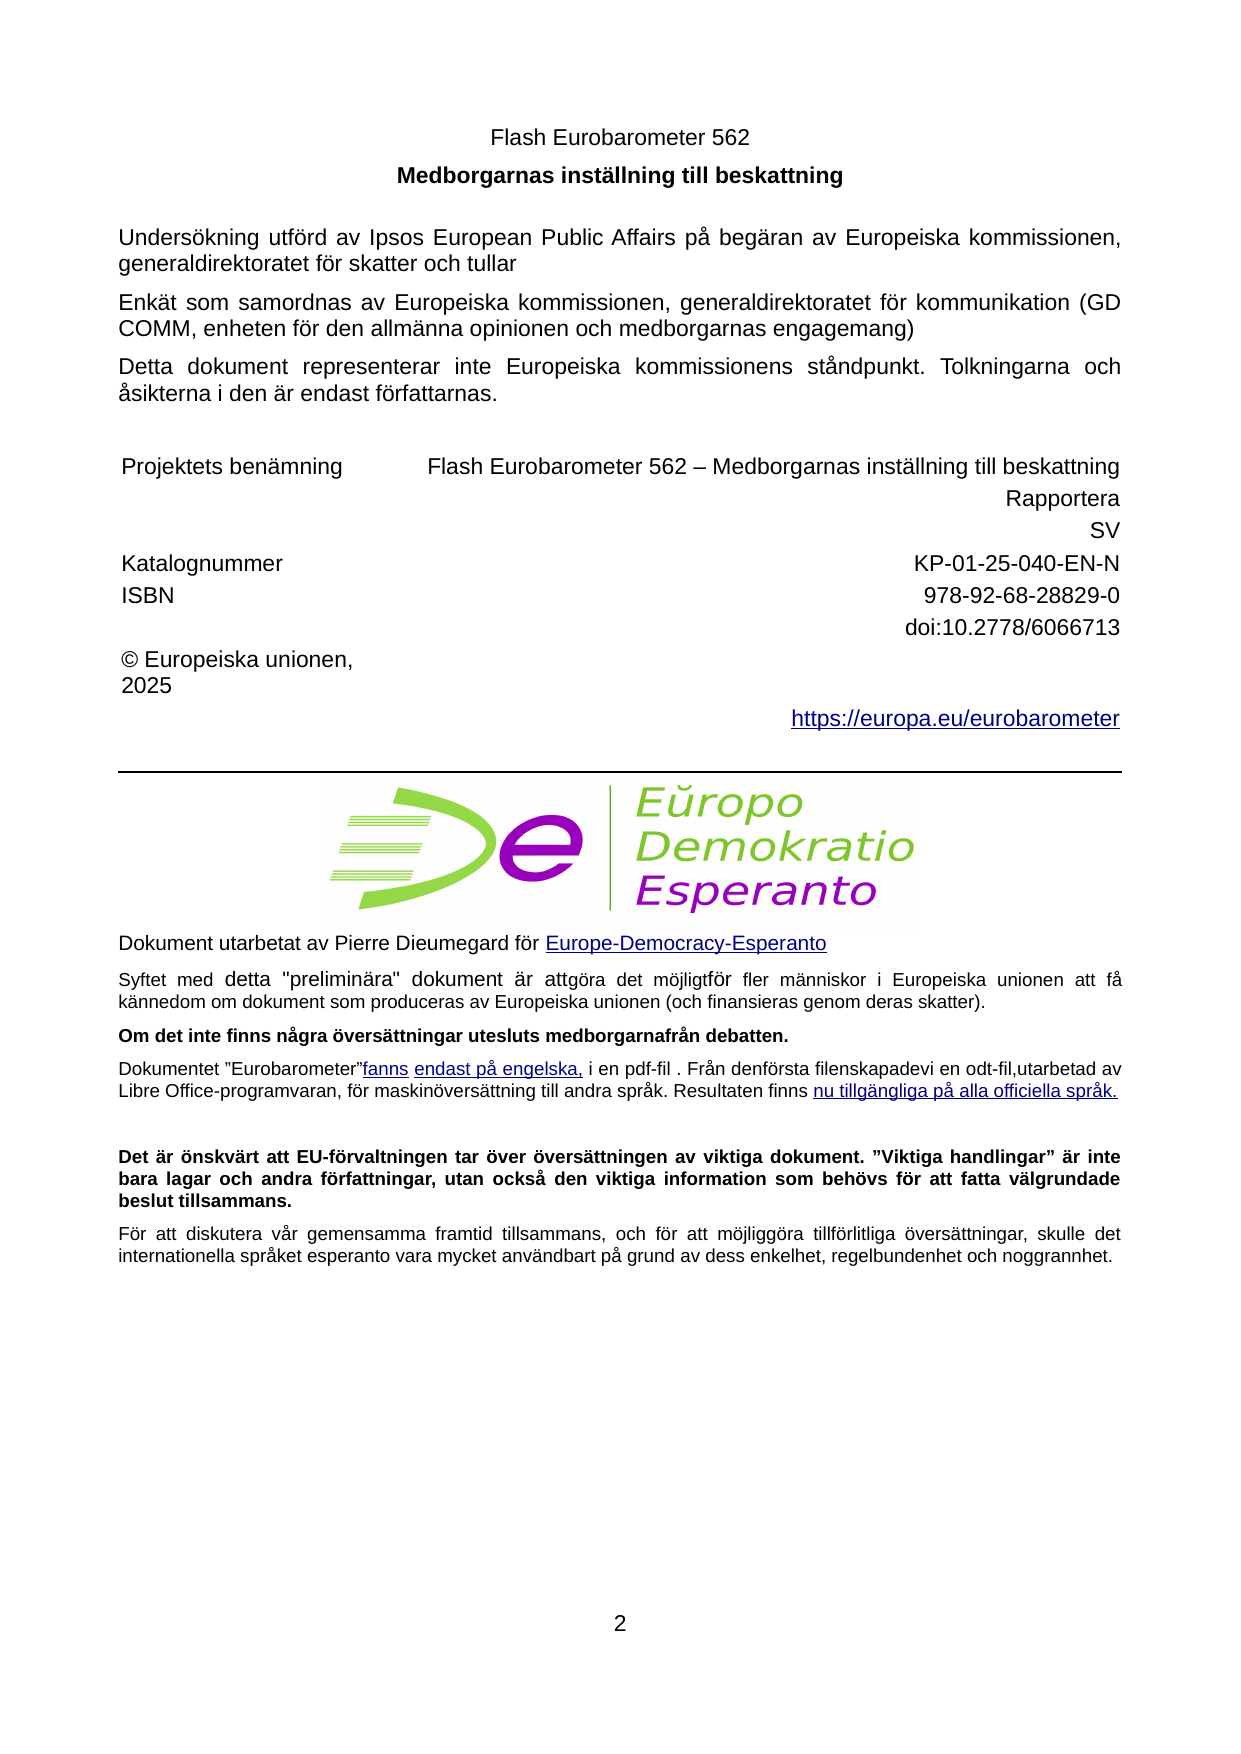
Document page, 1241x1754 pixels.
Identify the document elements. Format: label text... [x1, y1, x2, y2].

table_header Flash Eurobarometer 562 – Medborgarnas inställning till beskattning [414, 450, 1123, 482]
text Om det inte finns några översättningar utesluts medborgarnafrån debatten. [118, 1024, 1122, 1046]
text Enkät som samordnas av Europeiska kommissionen, generaldirektoratet för kommunikation (GD COMM, enheten för den allmänna opinionen och medborgarnas engagemang) [118, 289, 1122, 341]
table_cell [118, 702, 413, 734]
text Dokumentet ”Eurobarometer”fanns endast på engelska, i en pdf-fil . Från denförsta filenskapadevi en odt-fil,utarbetad av Libre Office-programvaran, för maskinöversättning till andra språk. Resultaten finns nu tillgängliga på alla officiella språk. [118, 1058, 1122, 1101]
table_cell Katalognummer [118, 547, 413, 579]
text Syftet med detta "preliminära" dokument är attgöra det möjligtför fler människor i Europeiska unionen att få kännedom om dokument som produceras av Europeiska unionen (och finansieras genom deras skatter). [118, 967, 1122, 1013]
table_cell SV [414, 515, 1123, 547]
text För att diskutera vår gemensamma framtid tillsammans, och för att möjliggöra tillförlitliga översättningar, skulle det internationella språket esperanto vara mycket användbart på grund av dess enkelhet, regelbundenhet och noggrannhet. [118, 1223, 1122, 1266]
text Det är önskvärt att EU-förvaltningen tar över översättningen av viktiga dokument. ”Viktiga handlingar” är inte bara lagar och andra författningar, utan också den viktiga information som behövs för att fatta välgrundade beslut tillsammans. [118, 1146, 1122, 1211]
table_cell © Europeiska unionen, 2025 [118, 643, 413, 702]
text Detta dokument representerar inte Europeiska kommissionens ståndpunkt. Tolkningarna och åsikterna i den är endast författarnas. [118, 353, 1122, 406]
table_cell Rapportera [414, 482, 1123, 514]
table_cell [118, 515, 413, 547]
picture [321, 778, 919, 932]
text Undersökning utförd av Ipsos European Public Affairs på begäran av Europeiska kommissionen, generaldirektoratet för skatter och tullar [118, 224, 1122, 277]
table_cell 978-92-68-28829-0 [414, 579, 1123, 611]
text Dokument utarbetat av Pierre Dieumegard för Europe-Democracy-Esperanto [118, 929, 1122, 955]
table_cell [118, 482, 413, 514]
table_cell doi:10.2778/6066713 [414, 611, 1123, 643]
table_cell ISBN [118, 579, 413, 611]
table_cell [118, 611, 413, 643]
table_cell KP-01-25-040-EN-N [414, 547, 1123, 579]
table_cell [414, 643, 1123, 702]
table_header Projektets benämning [118, 450, 413, 482]
table_cell https://europa.eu/eurobarometer [414, 702, 1123, 734]
